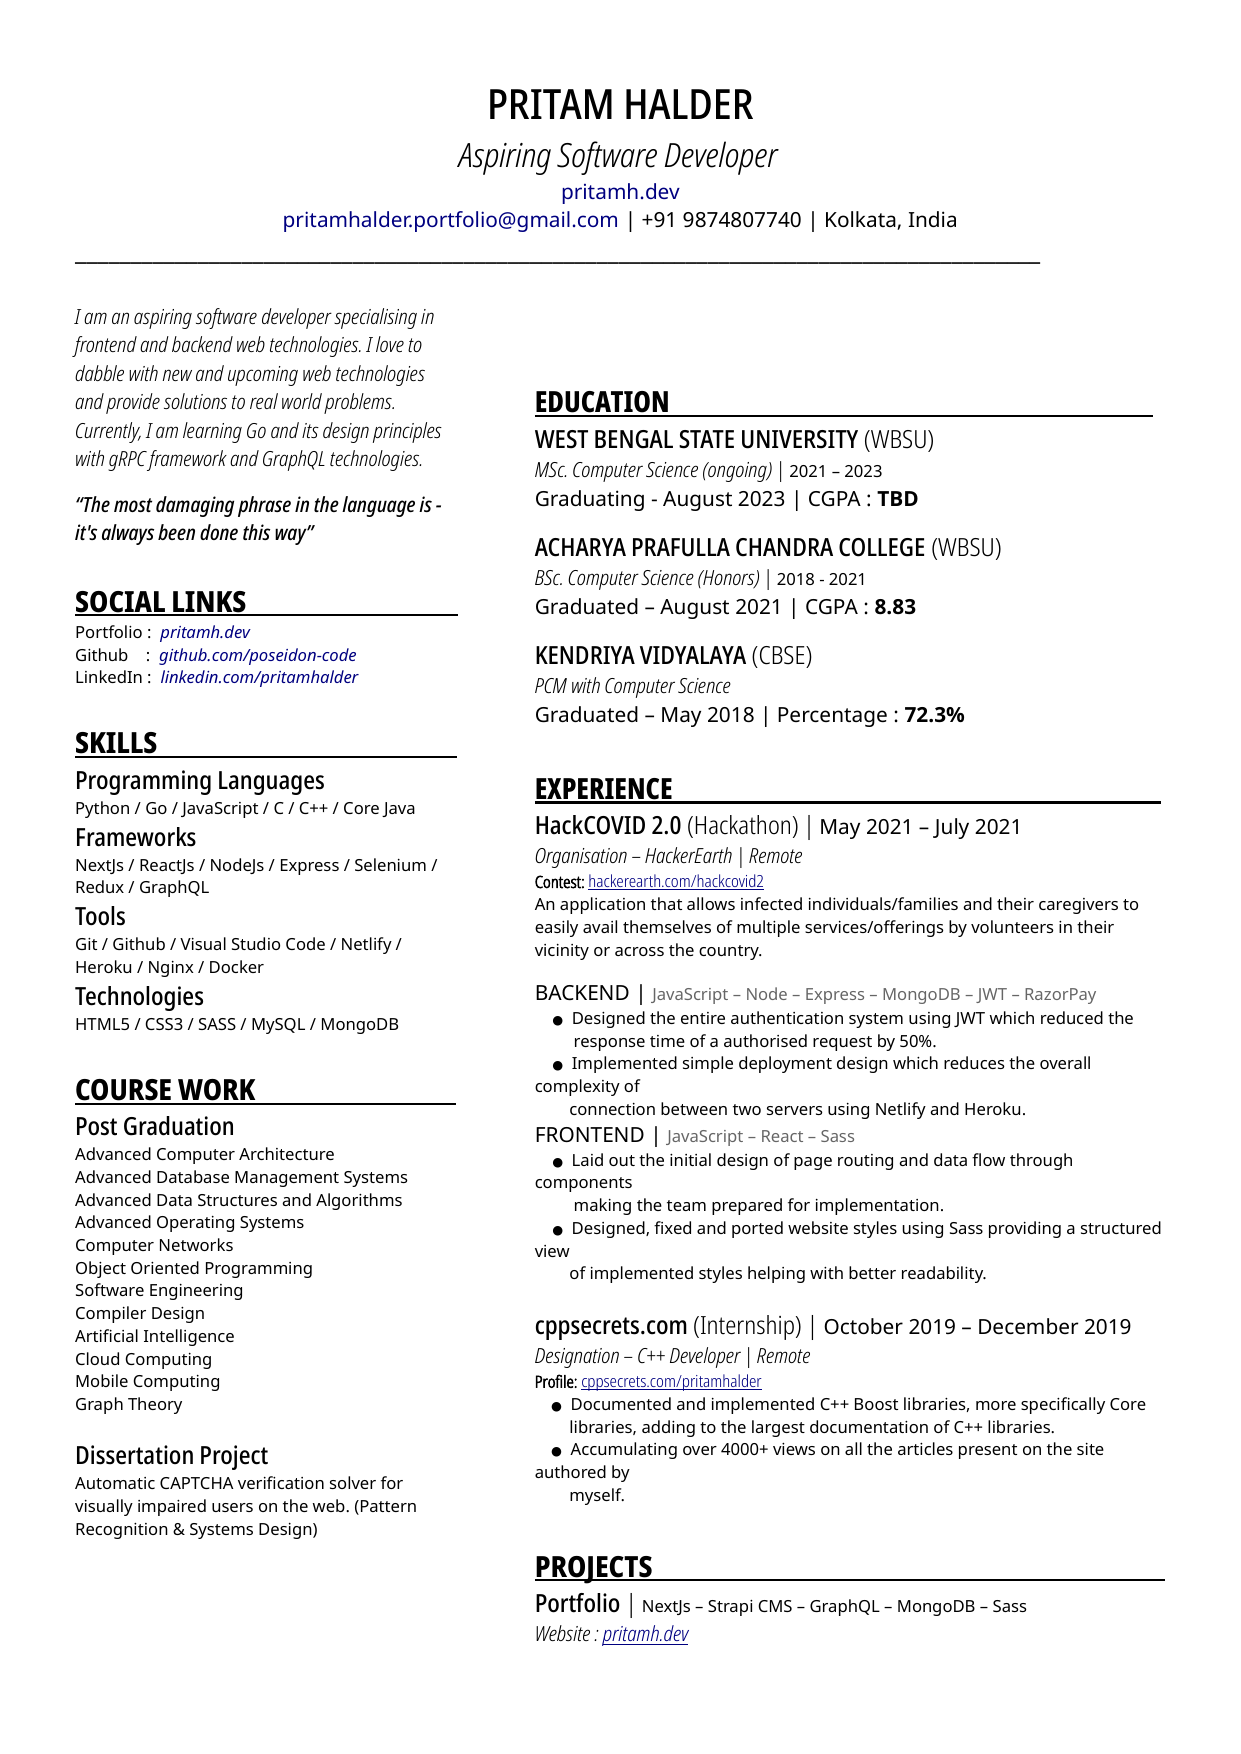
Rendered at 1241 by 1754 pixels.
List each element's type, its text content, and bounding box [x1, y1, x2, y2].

text ● Designed the entire authentication system using JWT which reduced the response time of a authorised request by 50%. [534, 1006, 1165, 1052]
text pritamhalder.portfolio@gmail.com | +91 9874807740 | Kolkata, India [75, 206, 1165, 234]
text EDUCATION [534, 382, 1165, 421]
text Compiler Design [75, 1302, 458, 1324]
text Tools [75, 899, 458, 933]
text EXPERIENCE [534, 768, 1165, 808]
text Organisation – HackerEarth | Remote [534, 842, 1165, 870]
text Graph Theory [75, 1392, 458, 1438]
text NextJs / ReactJs / NodeJs / Express / Selenium / Redux / GraphQL [75, 853, 458, 899]
text Technologies [75, 978, 458, 1012]
text PRITAM HALDER [75, 75, 1165, 132]
text Object Oriented Programming [75, 1256, 458, 1279]
text Portfolio : pritamh.dev Github : github.com/poseidon-code LinkedIn : linkedin.com/pritamhalder [75, 621, 458, 689]
text Software Engineering [75, 1279, 458, 1302]
text Automatic CAPTCHA verification solver for visually impaired users on the web. (Pattern Recognition & Systems Design) [75, 1472, 458, 1540]
text Frameworks [75, 819, 458, 853]
text Designation – C++ Developer | Remote Profile: cppsecrets.com/pritamhalder [534, 1341, 1165, 1393]
text [534, 1580, 1165, 1586]
text KENDRIYA VIDYALAYA (CBSE) [534, 637, 1165, 671]
text Artificial Intelligence [75, 1324, 458, 1347]
text Advanced Operating Systems [75, 1211, 458, 1233]
text Git / Github / Visual Studio Code / Netlify / Heroku / Nginx / Docker [75, 933, 458, 978]
text Contest: hackerearth.com/hackcovid2 [534, 870, 1165, 893]
text ● Laid out the initial design of page routing and data flow through components making the team prepared for implementation. [534, 1148, 1165, 1217]
text Cloud Computing [75, 1347, 458, 1370]
text Portfolio | NextJs – Strapi CMS – GraphQL – MongoDB – Sass Website : pritamh.dev [534, 1586, 1165, 1648]
text Advanced Computer Architecture [75, 1143, 458, 1165]
text Dissertation Project [75, 1438, 458, 1472]
text Aspiring Software Developer [75, 132, 1165, 177]
text ● Accumulating over 4000+ views on all the articles present on the site authored by myself. [534, 1438, 1165, 1506]
text “The most damaging phrase in the language is - it's always been done this way” [75, 490, 458, 547]
text An application that allows infected individuals/families and their caregivers to easily avail themselves of multiple services/offerings by volunteers in their vicinity or across the country. [534, 893, 1165, 961]
text Mobile Computing [75, 1370, 458, 1392]
text _______________________________________________________________________________________ [75, 234, 1165, 268]
text pritamh.dev [75, 177, 1165, 206]
text HackCOVID 2.0 (Hackathon) | May 2021 – July 2021 [534, 808, 1165, 842]
text [75, 616, 458, 621]
text SOCIAL LINKS [75, 581, 458, 614]
text MSc. Computer Science (ongoing) | 2021 – 2023 [534, 455, 1165, 484]
text ● Documented and implemented C++ Boost libraries, more specifically Core libraries, adding to the largest documentation of C++ libraries. [534, 1393, 1165, 1438]
text WEST BENGAL STATE UNIVERSITY (WBSU) [534, 421, 1165, 455]
text BSc. Computer Science (Honors) | 2018 - 2021 [534, 563, 1165, 592]
text Advanced Data Structures and Algorithms [75, 1188, 458, 1211]
text HTML5 / CSS3 / SASS / MySQL / MongoDB [75, 1012, 458, 1035]
text Advanced Database Management Systems [75, 1165, 458, 1188]
text PROJECTS [534, 1546, 1165, 1579]
text ● Designed, fixed and ported website styles using Sass providing a structured view of implemented styles helping with better readability. [534, 1217, 1165, 1285]
text BACKEND | JavaScript – Node – Express – MongoDB – JWT – RazorPay [534, 978, 1165, 1006]
text I am an aspiring software developer specialising in frontend and backend web technologies. I love to dabble with new and upcoming web technologies and provide solutions to real world problems. Currently, I am learning Go and its design principles with gRPC framework and GraphQL technologies. [75, 302, 458, 473]
text Post Graduation [75, 1109, 458, 1143]
text Graduated – May 2018 | Percentage : 72.3% [534, 700, 1165, 728]
text FRONTEND | JavaScript – React – Sass [534, 1120, 1165, 1148]
text cppsecrets.com (Internship) | October 2019 – December 2019 [534, 1307, 1165, 1341]
text Graduated – August 2021 | CGPA : 8.83 [534, 592, 1165, 620]
text Computer Networks [75, 1233, 458, 1256]
text PCM with Computer Science [534, 671, 1165, 700]
text ACHARYA PRAFULLA CHANDRA COLLEGE (WBSU) [534, 529, 1165, 563]
text COURSE WORK [75, 1069, 458, 1109]
text Programming Languages Python / Go / JavaScript / C / C++ / Core Java [75, 762, 458, 819]
text Graduating - August 2023 | CGPA : TBD [534, 484, 1165, 512]
text SKILLS [75, 723, 458, 762]
text ● Implemented simple deployment design which reduces the overall complexity of connection between two servers using Netlify and Heroku. [534, 1052, 1165, 1120]
